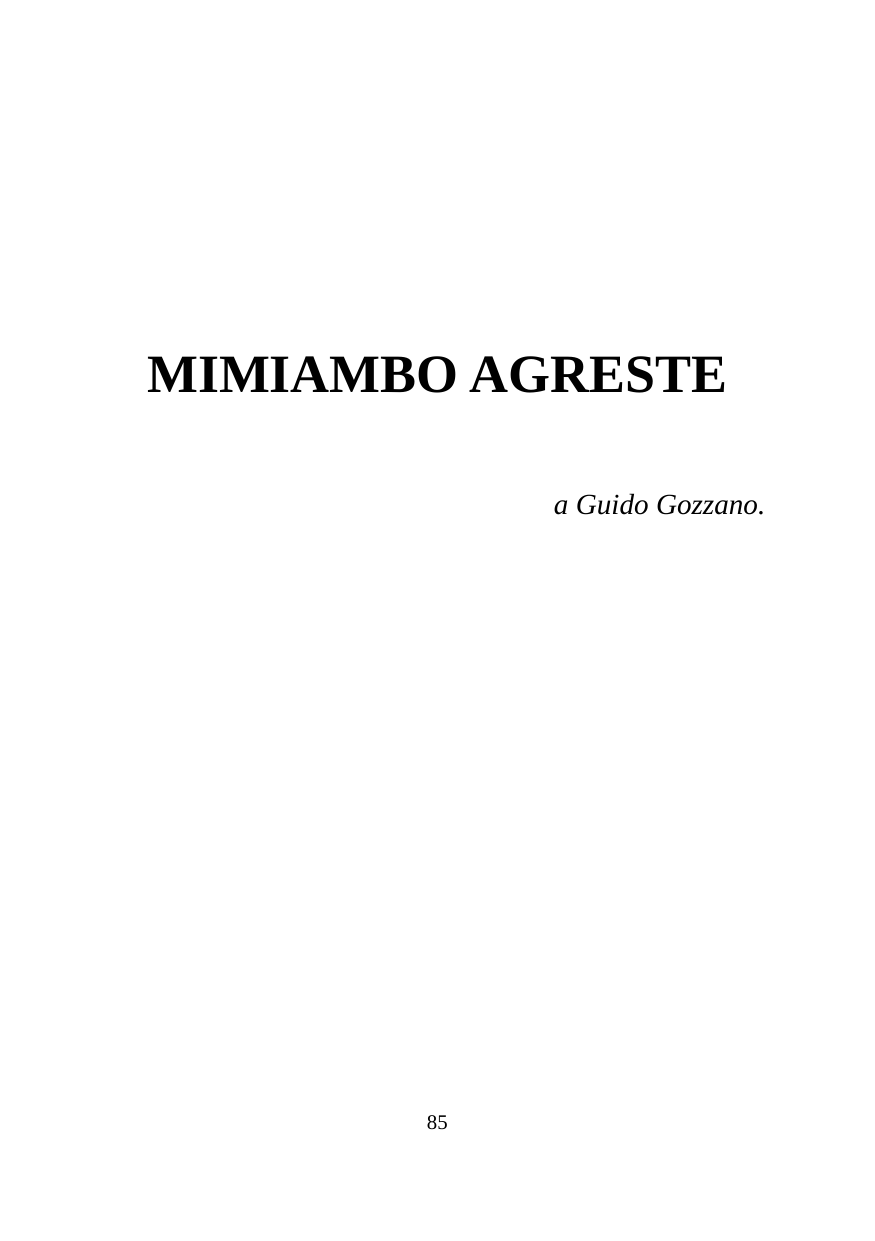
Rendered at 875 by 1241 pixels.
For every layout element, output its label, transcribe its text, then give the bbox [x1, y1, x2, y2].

text a Guido Gozzano. [106, 487, 768, 521]
subtitle MIMIAMBO AGRESTE [106, 342, 768, 404]
